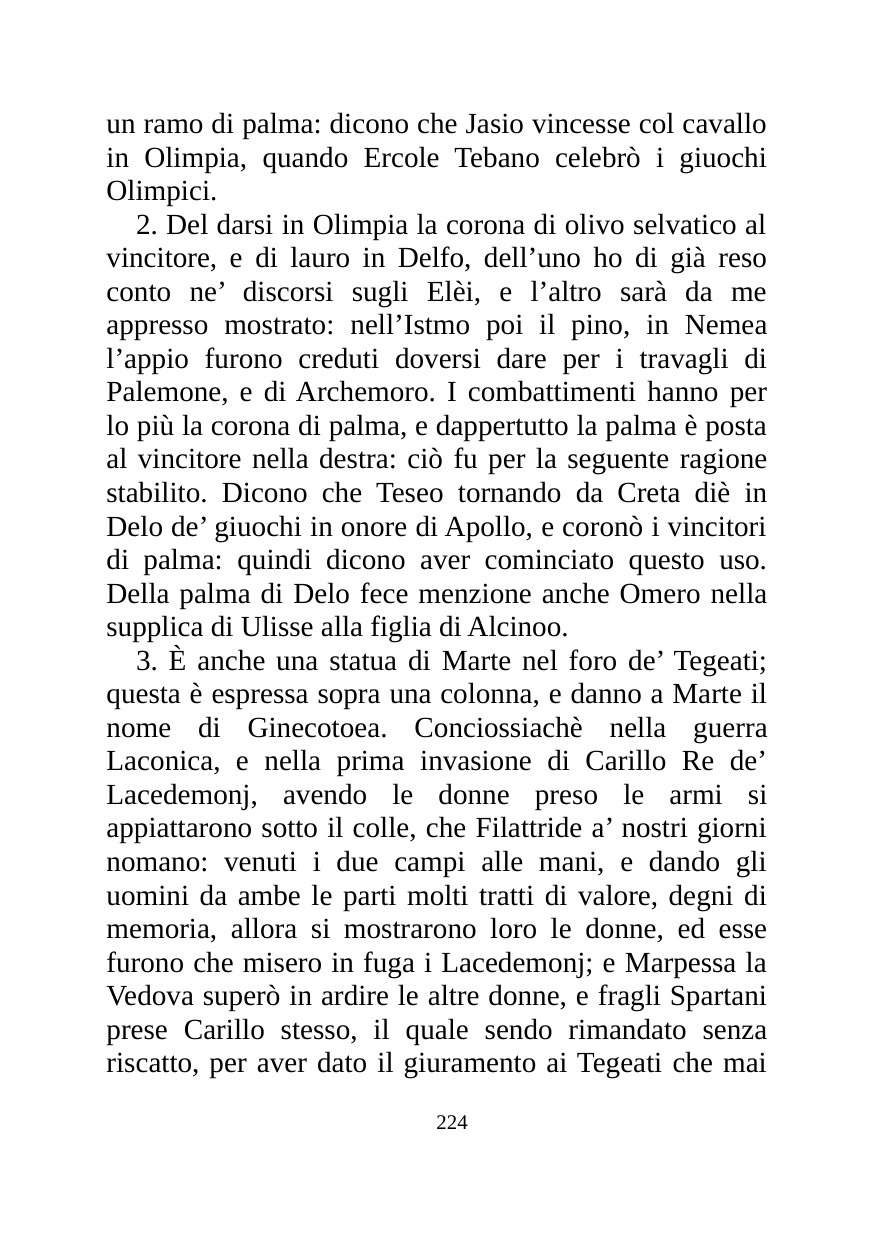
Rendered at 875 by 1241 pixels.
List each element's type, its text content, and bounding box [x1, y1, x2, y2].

text 3. È anche una statua di Marte nel foro de’ Tegeati; questa è espressa sopra una colonna, e danno a Marte il nome di Ginecotoea. Conciossiachè nella guerra Laconica, e nella prima invasione di Carillo Re de’ Lacedemonj, avendo le donne preso le armi si appiattarono sotto il colle, che Filattride a’ nostri giorni nomano: venuti i due campi alle mani, e dando gli uomini da ambe le parti molti tratti di valore, degni di memoria, allora si mostrarono loro le donne, ed esse furono che misero in fuga i Lacedemonj; e Marpessa la Vedova superò in ardire le altre donne, e fragli Spartani prese Carillo stesso, il quale sendo rimandato senza riscatto, per aver dato il giuramento ai Tegeati che mai [106, 643, 768, 1079]
text un ramo di palma: dicono che Jasio vincesse col cavallo in Olimpia, quando Ercole Tebano celebrò i giuochi Olimpici. [106, 106, 768, 207]
text 2. Del darsi in Olimpia la corona di olivo selvatico al vincitore, e di lauro in Delfo, dell’uno ho di già reso conto ne’ discorsi sugli Elèi, e l’altro sarà da me appresso mostrato: nell’Istmo poi il pino, in Nemea l’appio furono creduti doversi dare per i travagli di Palemone, e di Archemoro. I combattimenti hanno per lo più la corona di palma, e dappertutto la palma è posta al vincitore nella destra: ciò fu per la seguente ragione stabilito. Dicono che Teseo tornando da Creta diè in Delo de’ giuochi in onore di Apollo, e coronò i vincitori di palma: quindi dicono aver cominciato questo uso. Della palma di Delo fece menzione anche Omero nella supplica di Ulisse alla figlia di Alcinoo. [106, 207, 768, 643]
